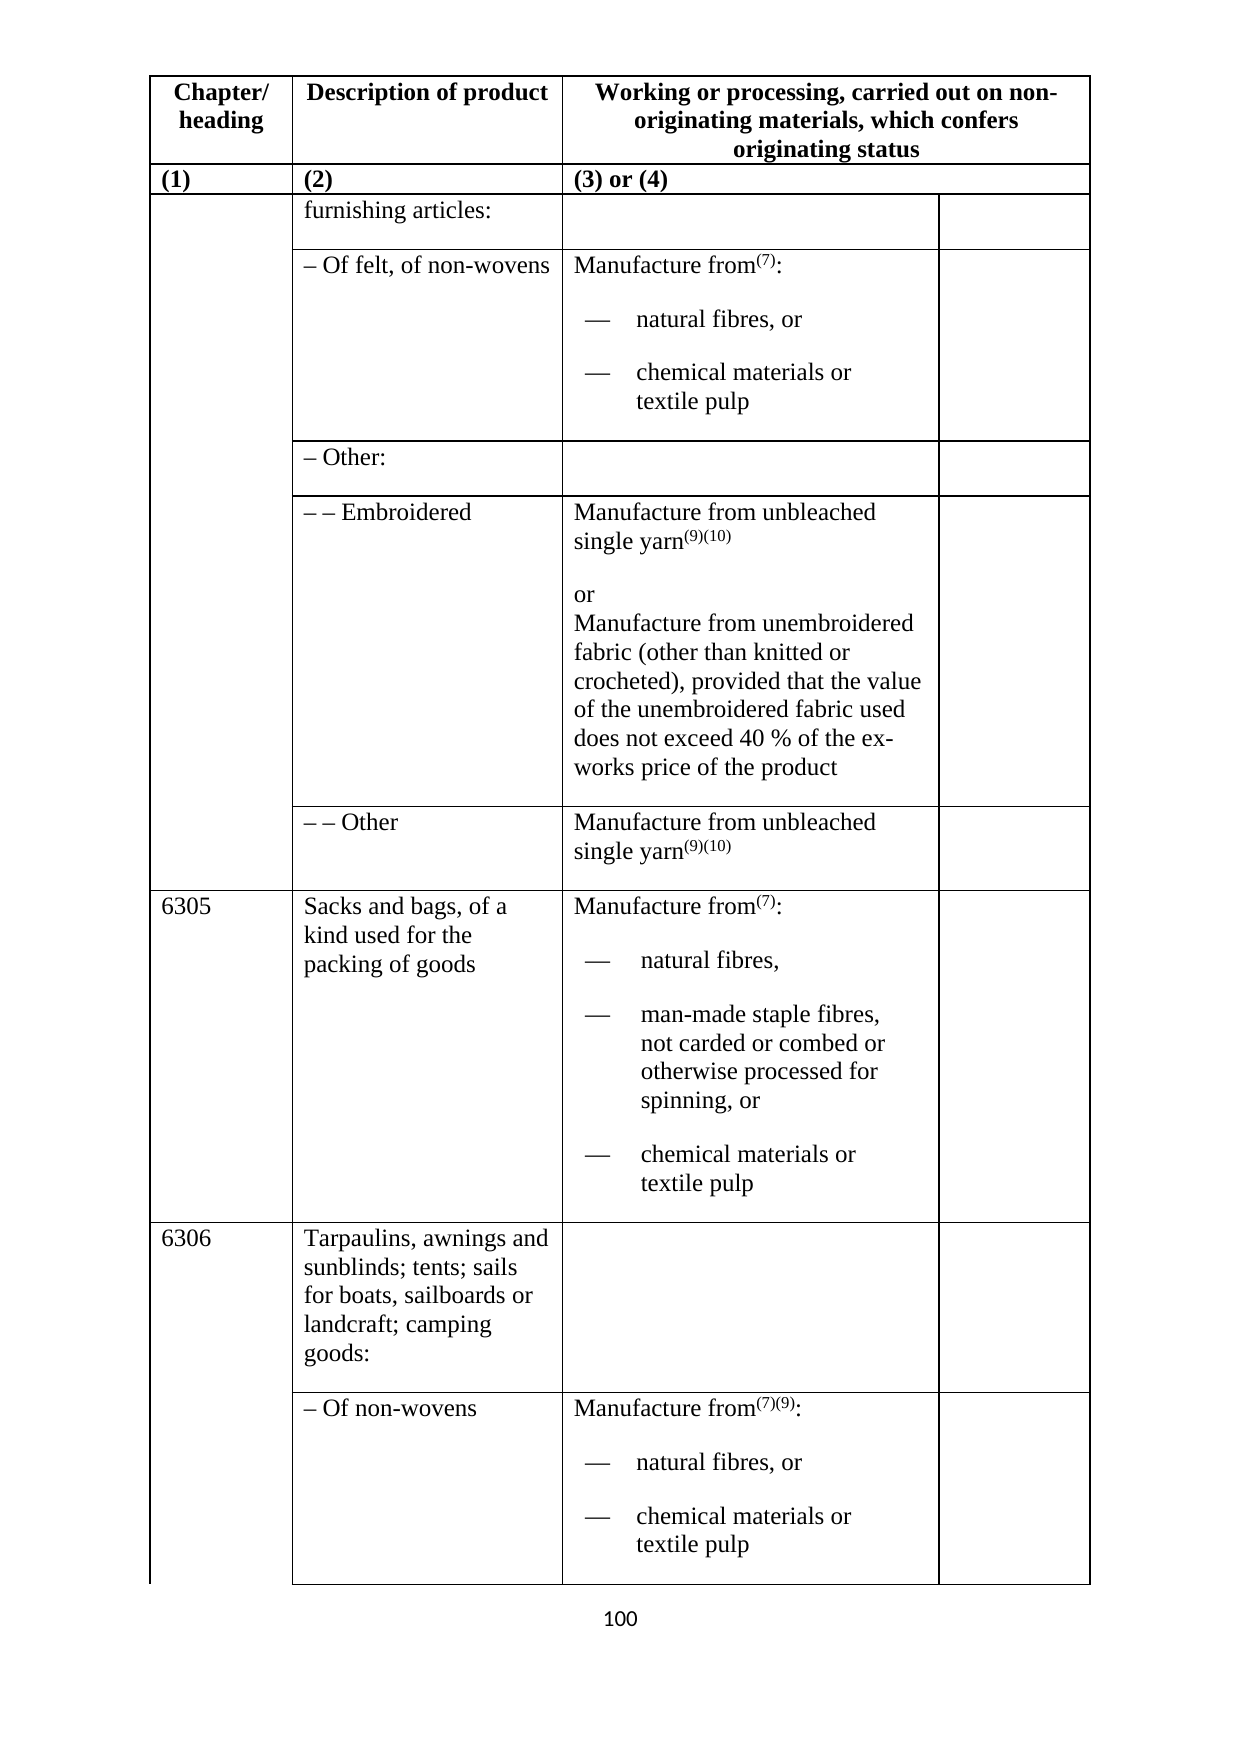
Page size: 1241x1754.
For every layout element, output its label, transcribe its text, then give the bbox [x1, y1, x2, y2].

table_cell furnishing articles: [293, 195, 562, 248]
table_cell [940, 195, 1089, 248]
table_cell (1) [151, 165, 292, 193]
table_header natural fibres, or [625, 304, 928, 357]
table_cell [151, 249, 292, 440]
table_cell [940, 807, 1089, 890]
table_cell – – Embroidered [293, 497, 562, 806]
table_header Description of product [293, 77, 562, 163]
table_cell — [574, 1139, 629, 1221]
table_cell Sacks and bags, of a kind used for the packing of goods [293, 891, 562, 1221]
table_cell – Of felt, of non-wovens [293, 250, 562, 440]
table_cell Tarpaulins, awnings and sunblinds; tents; sails for boats, sailboards or landcraft; camping goods: [293, 1223, 562, 1392]
table_header — [574, 945, 629, 999]
table_cell Manufacture from(7): [563, 891, 938, 1221]
table_header — [574, 304, 625, 357]
table_cell [151, 195, 292, 248]
table_cell — [574, 358, 625, 440]
table_cell [563, 195, 938, 248]
table_cell [563, 1223, 938, 1392]
table_cell [940, 497, 1089, 806]
table_cell [151, 495, 292, 806]
table_cell [151, 440, 292, 495]
table_cell [940, 1223, 1089, 1392]
table_cell (2) [293, 165, 562, 193]
table_cell – Other: [293, 442, 562, 495]
table_cell 6305 [151, 891, 292, 1221]
table_header Chapter/ heading [151, 77, 292, 163]
table_cell chemical materials or textile pulp [625, 1501, 928, 1583]
table_cell — [574, 999, 629, 1139]
table_cell Manufacture from(7)(9): [563, 1393, 938, 1583]
table_cell [940, 442, 1089, 495]
table_cell Manufacture from(7): [563, 250, 938, 440]
table_cell [940, 1393, 1089, 1583]
table_header natural fibres, or [625, 1447, 928, 1501]
table_cell [563, 442, 938, 495]
table_cell – Of non-wovens [293, 1393, 562, 1583]
table_cell Manufacture from unbleached single yarn(9)(10) [563, 807, 938, 890]
table_cell (3) or (4) [563, 165, 1089, 193]
table_cell chemical materials or textile pulp [625, 358, 928, 440]
table_cell – – Other [293, 807, 562, 890]
table_header Working or processing, carried out on non-originating materials, which confers originating status [563, 77, 1089, 163]
table_cell [940, 250, 1089, 440]
table_cell [151, 806, 292, 890]
table_header — [574, 1447, 625, 1501]
table_cell 6306 [151, 1223, 292, 1392]
table_cell chemical materials or textile pulp [629, 1139, 928, 1221]
table_cell Manufacture from unbleached single yarn(9)(10) or Manufacture from unembroidered fabric (other than knitted or crocheted), provided that the value of the unembroidered fabric used does not exceed 40 % of the ex-works price of the product [563, 497, 938, 806]
table_cell [940, 891, 1089, 1221]
table_cell [151, 1392, 292, 1583]
table_cell man-made staple fibres, not carded or combed or otherwise processed for spinning, or [629, 999, 928, 1139]
table_cell — [574, 1501, 625, 1583]
table_header natural fibres, [629, 945, 928, 999]
